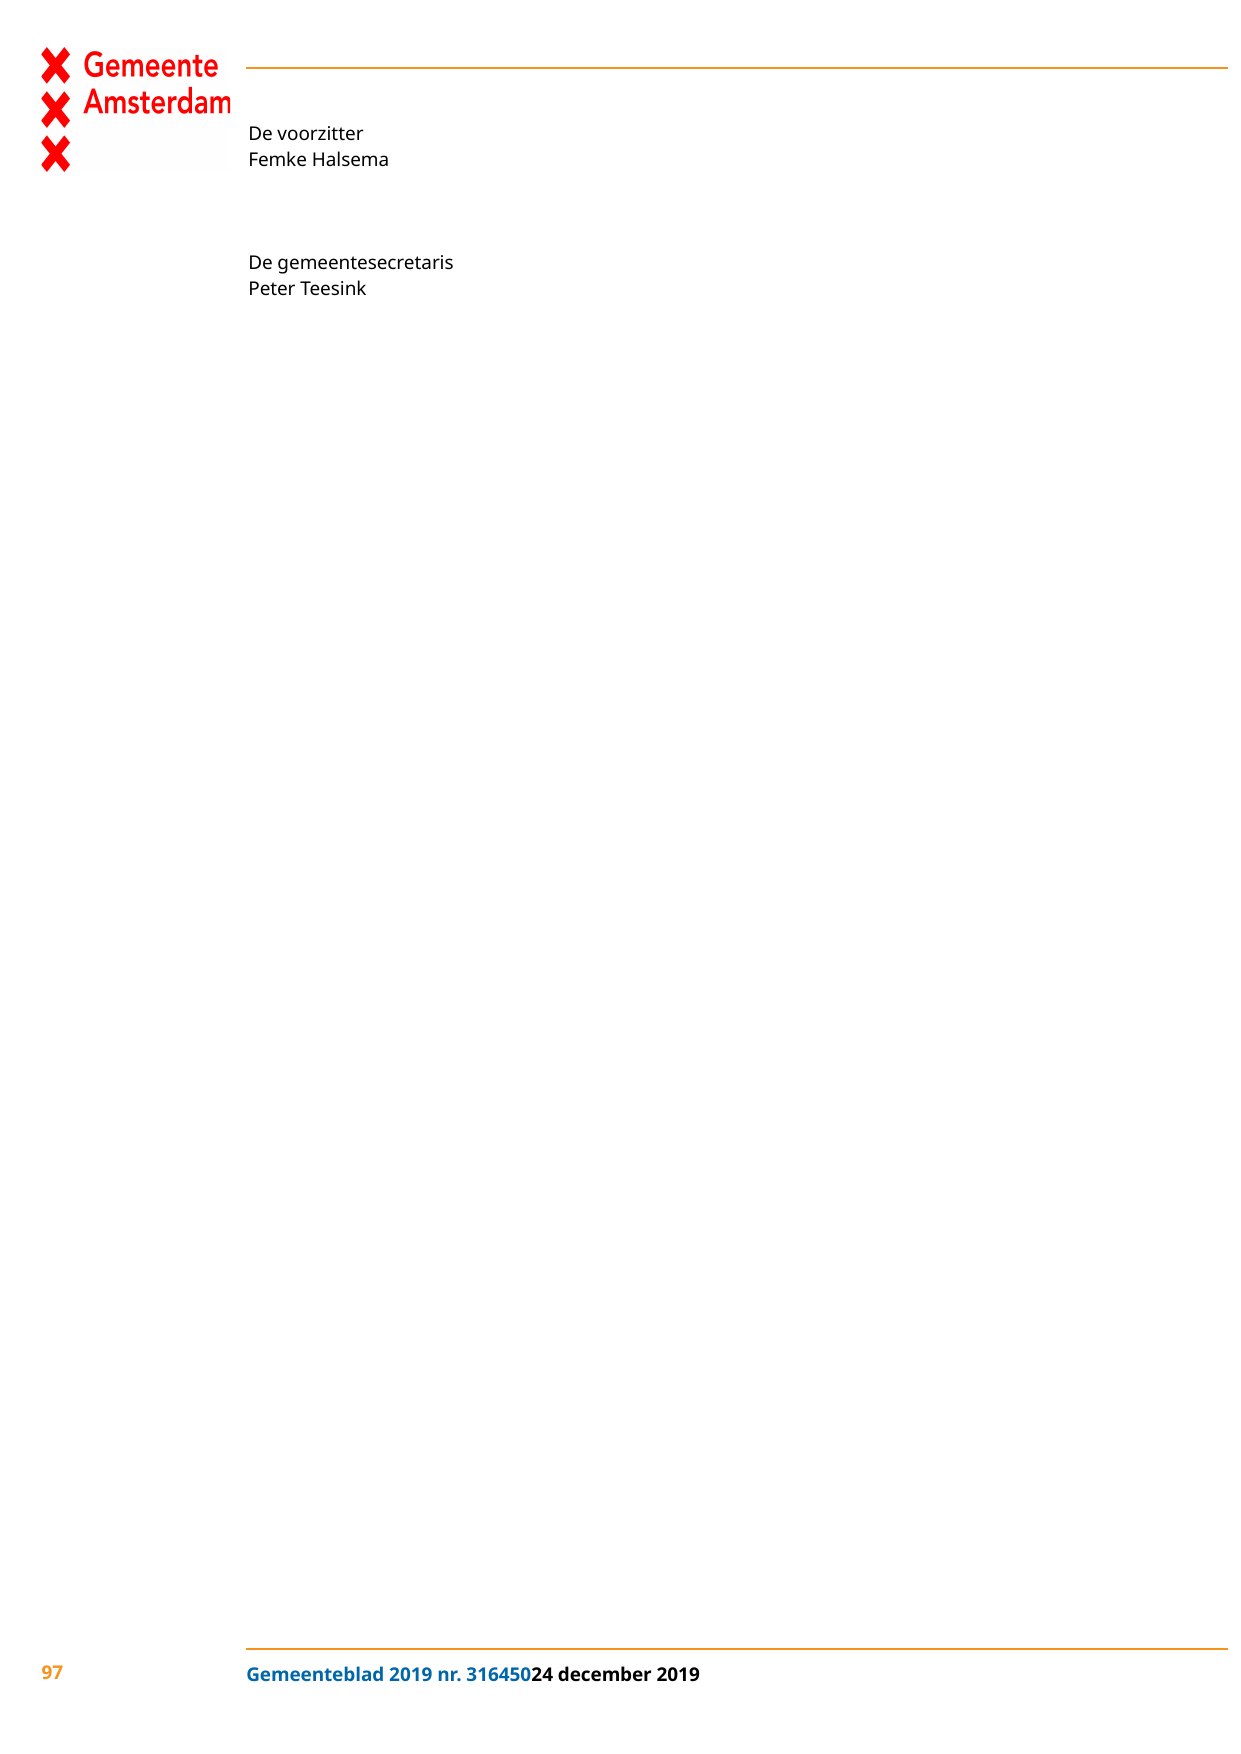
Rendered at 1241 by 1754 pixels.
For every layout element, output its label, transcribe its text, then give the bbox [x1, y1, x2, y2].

text De voorzitter [248, 121, 1152, 146]
picture [41, 47, 231, 172]
text Peter Teesink [248, 275, 1152, 301]
text Femke Halsema [248, 146, 1152, 172]
text De gemeentesecretaris [248, 249, 1152, 275]
